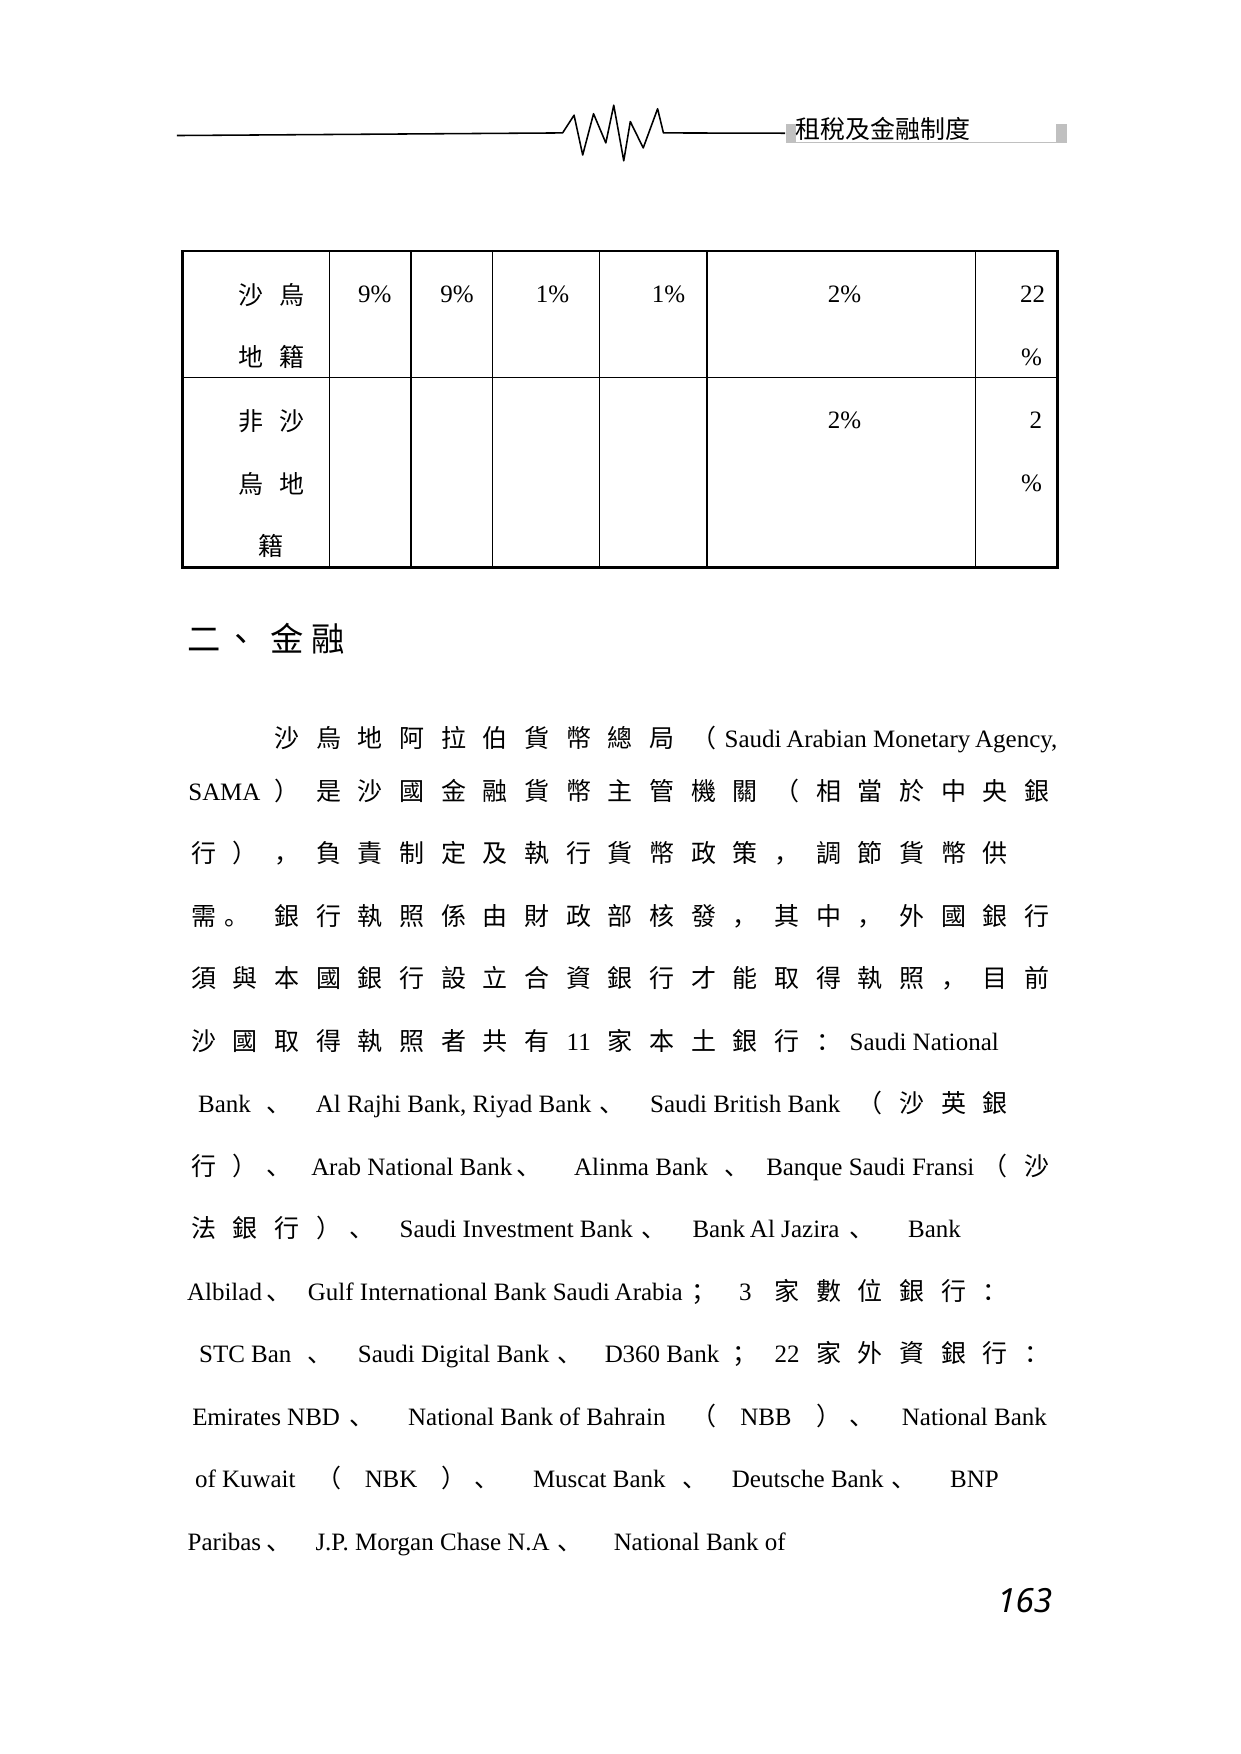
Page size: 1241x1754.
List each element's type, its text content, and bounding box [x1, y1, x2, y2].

table_cell 1% [600, 252, 706, 377]
table_cell 沙烏地籍 [184, 252, 329, 377]
text 沙烏地阿拉伯貨幣總局（Saudi Arabian Monetary Agency, SAMA）是沙國金融貨幣主管機關（相當於中央銀行），負責制定及執行貨幣政策，調節貨幣供需。銀行執照係由財政部核發，其中，外國銀行須與本國銀行設立合資銀行才能取得執照，目前沙國取得執照者共有11家本土銀行：Saudi National Bank、Al Rajhi Bank, Riyad Bank、Saudi British Bank（沙英銀行）、Arab National Bank、Alinma Bank、Banque Saudi Fransi（沙法銀行）、Saudi Investment Bank、Bank Al Jazira、Bank Albilad、Gulf International Bank Saudi Arabia；3家數位銀行：STC Ban、Saudi Digital Bank、D360 Bank；22家外資銀行：Emirates NBD、National Bank of Bahrain（NBB）、National Bank of Kuwait（NBK）、Muscat Bank、Deutsche Bank、BNP Paribas、J.P. Morgan Chase N.A、National Bank of [183, 685, 1058, 1560]
table_cell [493, 378, 599, 566]
table_cell 9% [330, 252, 410, 377]
table_cell 2% [708, 252, 975, 377]
table_cell 1% [493, 252, 599, 377]
table_cell 2% [976, 378, 1056, 566]
table_cell 非沙烏地籍 [184, 378, 329, 566]
table_cell [412, 378, 492, 566]
table_cell [330, 378, 410, 566]
text 二、金融 [183, 596, 1058, 658]
table_cell 2% [708, 378, 975, 566]
table_cell 22% [976, 252, 1056, 377]
table_cell 9% [412, 252, 492, 377]
table_cell [600, 378, 706, 566]
